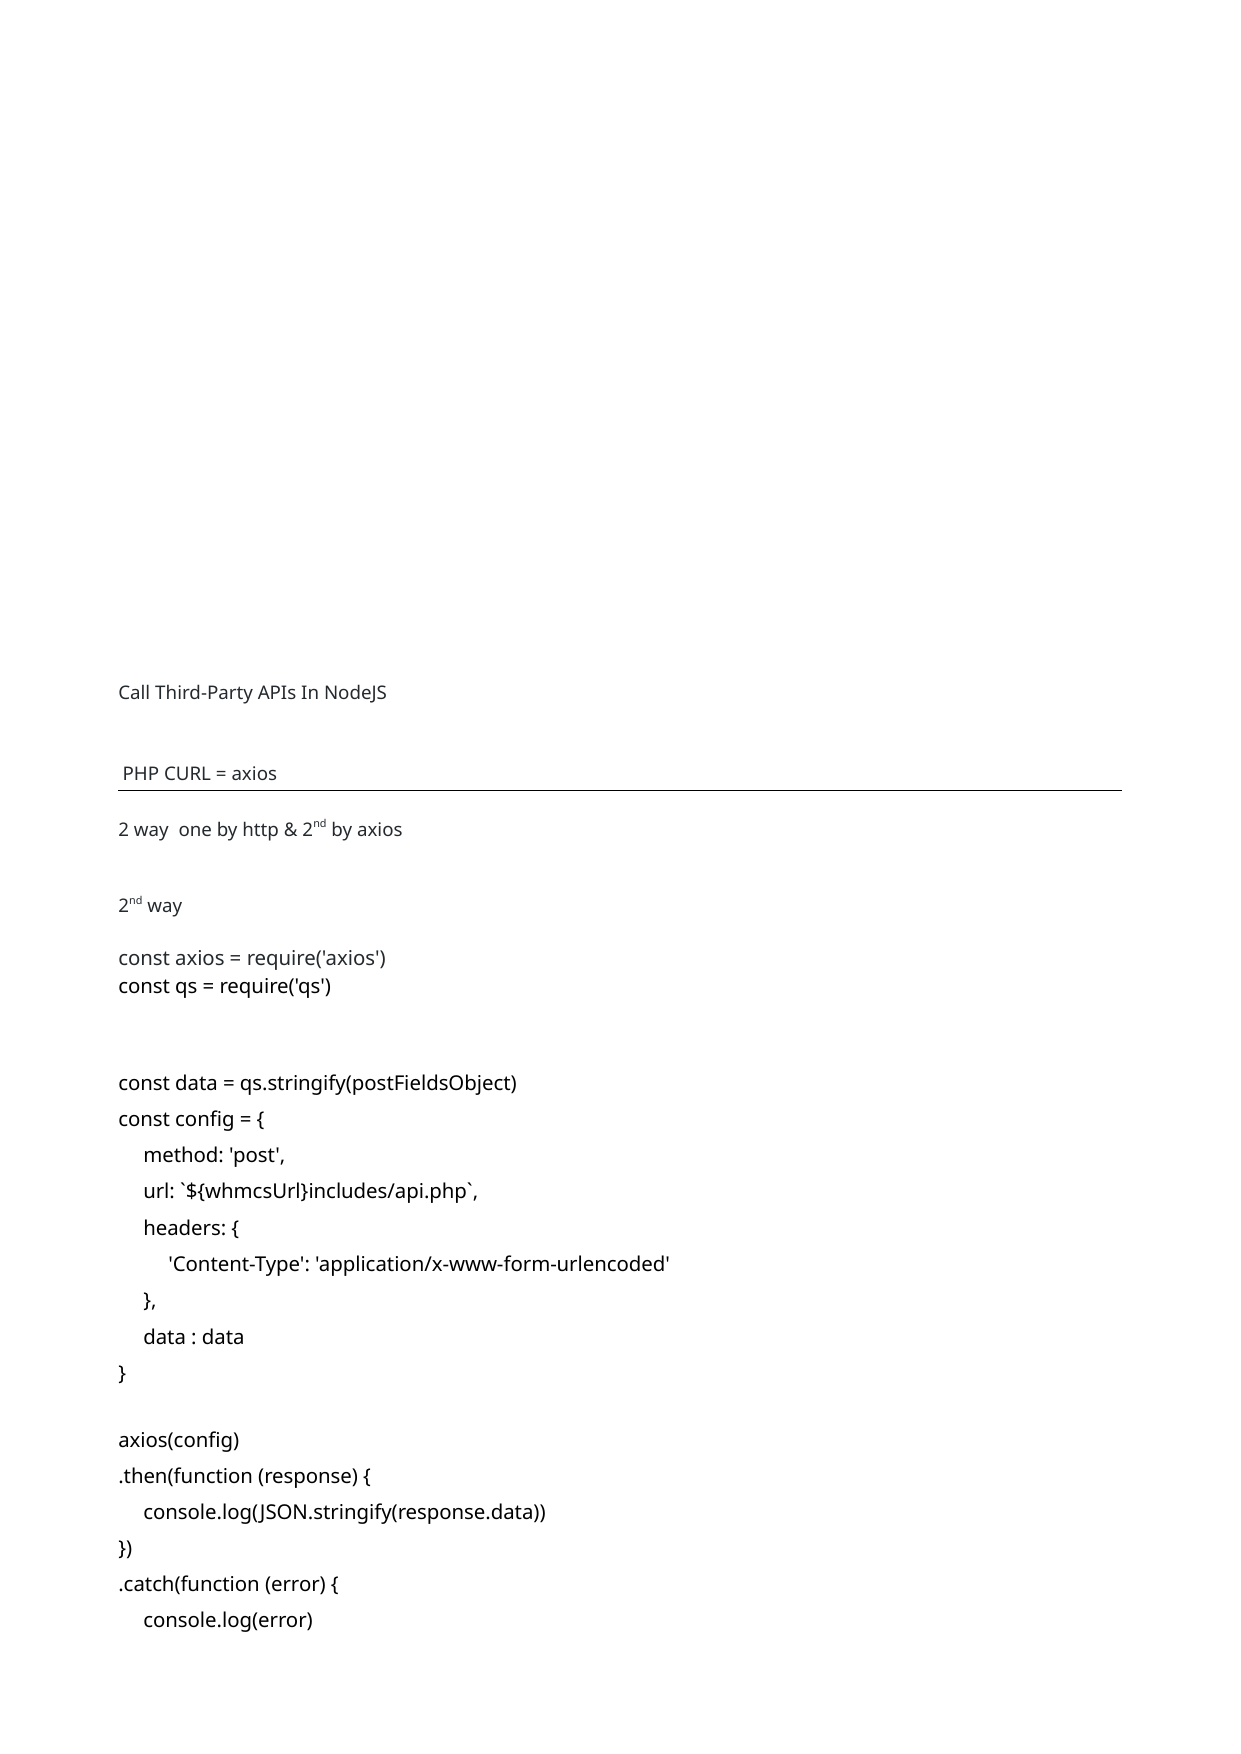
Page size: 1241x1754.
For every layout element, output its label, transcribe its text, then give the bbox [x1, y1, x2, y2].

text 'Content-Type': 'application/x-www-form-urlencoded' [118, 1250, 1122, 1278]
text const axios = require('axios') [118, 944, 1122, 971]
text url: `${whmcsUrl}includes/api.php`, [118, 1177, 1122, 1205]
text }) [118, 1534, 1122, 1561]
text }, [118, 1286, 1122, 1314]
text } [118, 1359, 1122, 1386]
text const qs = require('qs') [118, 971, 1122, 999]
text .catch(function (error) { [118, 1569, 1122, 1597]
text console.log(error) [118, 1606, 1122, 1633]
text PHP CURL = axios [118, 756, 1122, 790]
text const data = qs.stringify(postFieldsObject) [118, 1069, 1122, 1096]
text 2nd way [118, 893, 1122, 918]
text const config = { [118, 1105, 1122, 1132]
text axios(config) [118, 1425, 1122, 1453]
text headers: { [118, 1213, 1122, 1241]
text Call Third-Party APIs In NodeJS [118, 679, 1122, 705]
text method: 'post', [118, 1141, 1122, 1169]
text 2 way one by http & 2nd by axios [118, 816, 1122, 842]
text .then(function (response) { [118, 1461, 1122, 1489]
text data : data [118, 1322, 1122, 1350]
text console.log(JSON.stringify(response.data)) [118, 1497, 1122, 1525]
